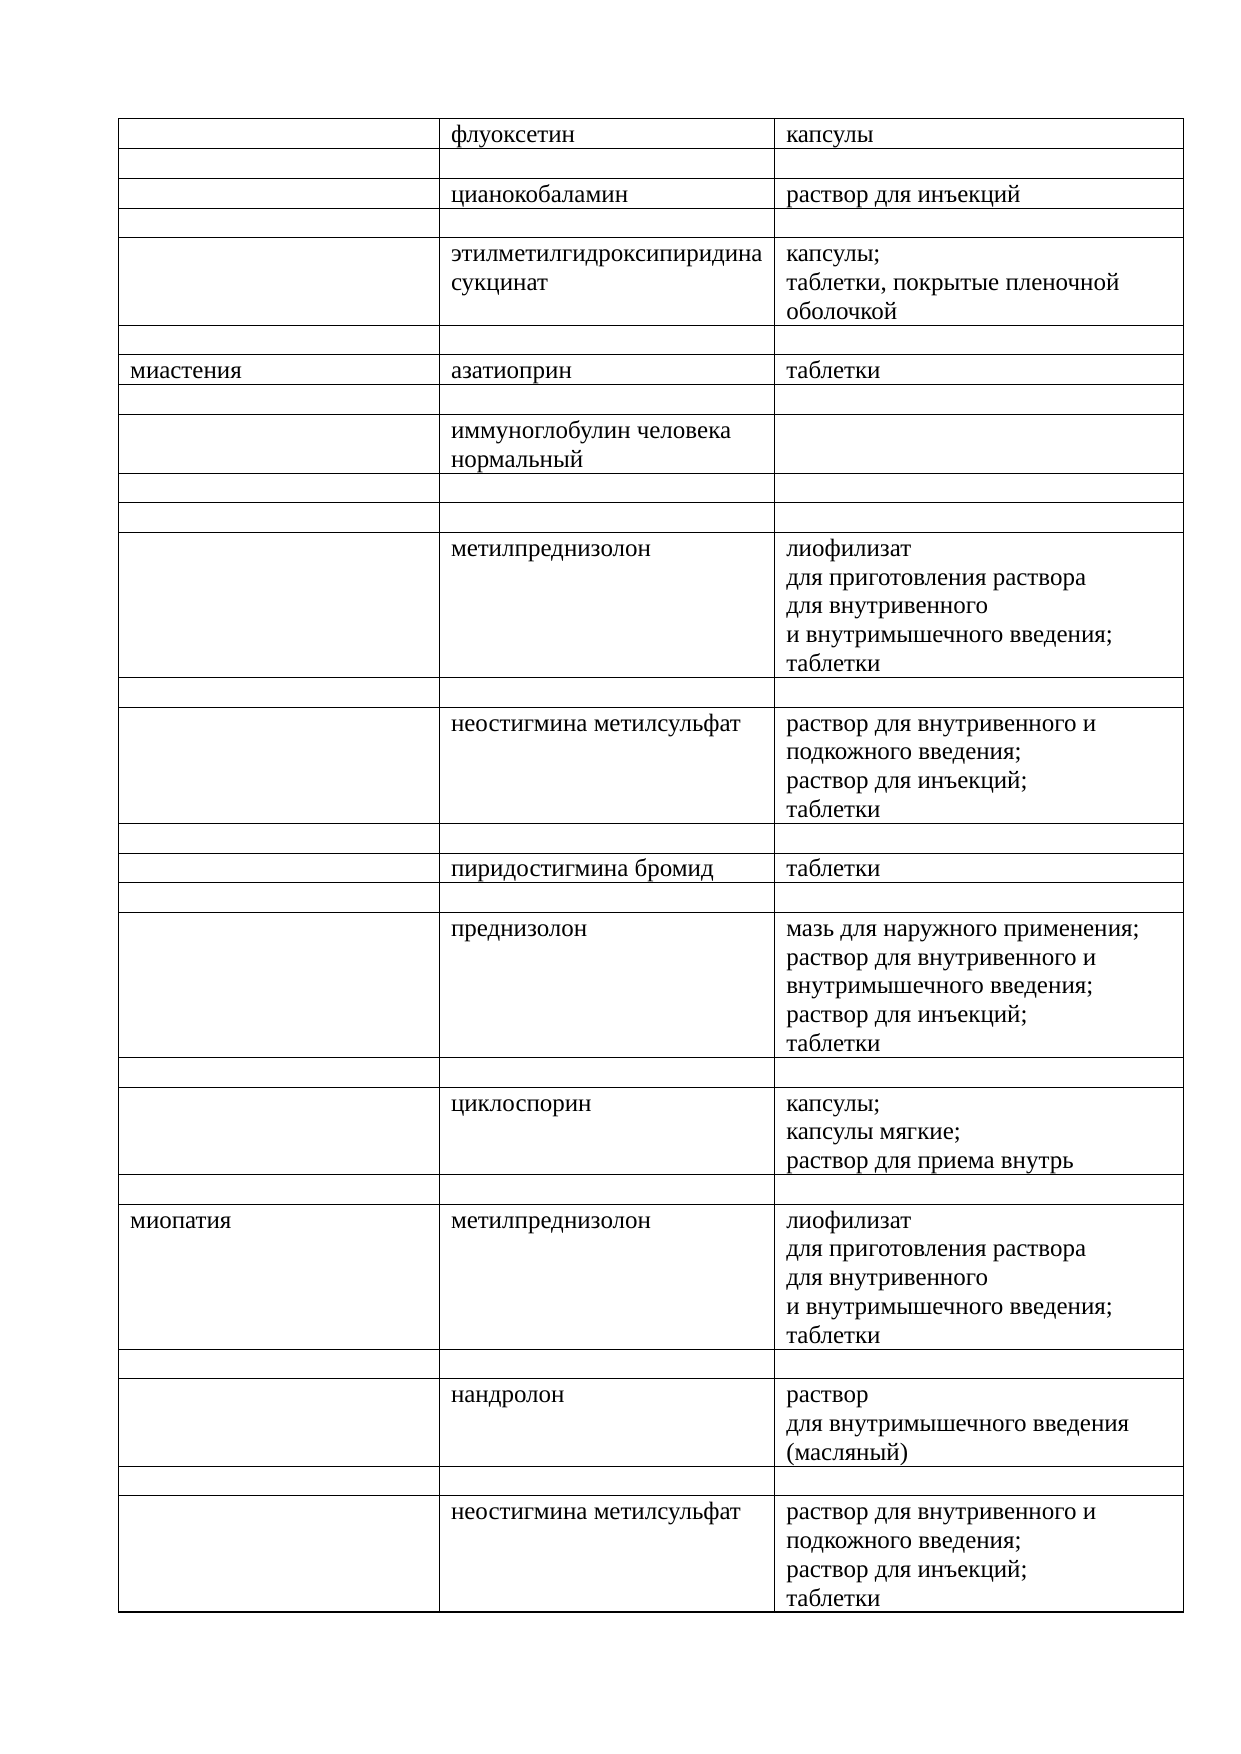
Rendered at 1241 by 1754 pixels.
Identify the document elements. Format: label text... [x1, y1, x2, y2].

table_cell неостигмина метилсульфат [440, 708, 774, 823]
table_cell раствор для внутривенного и подкожного введения; раствор для инъекций; таблетки [775, 708, 1183, 823]
table_cell раствор для внутримышечного введения (масляный) [775, 1379, 1183, 1466]
table_cell [119, 1467, 439, 1495]
table_cell [440, 149, 774, 178]
table_cell [119, 1350, 439, 1378]
table_cell [119, 385, 439, 414]
table_cell [775, 1175, 1183, 1204]
table_cell [775, 326, 1183, 354]
table_cell [440, 385, 774, 414]
table_cell раствор для внутривенного и подкожного введения; раствор для инъекций; таблетки [775, 1496, 1183, 1611]
table_cell циклоспорин [440, 1088, 774, 1174]
table_cell [119, 533, 439, 677]
table_cell [119, 415, 439, 472]
table_cell [440, 326, 774, 354]
table_cell капсулы; таблетки, покрытые пленочной оболочкой [775, 238, 1183, 324]
table_cell [119, 678, 439, 707]
table_cell нандролон [440, 1379, 774, 1466]
table_cell [119, 883, 439, 912]
table_cell [440, 1467, 774, 1495]
table_cell [119, 503, 439, 532]
table_cell таблетки [775, 854, 1183, 882]
table_cell [119, 326, 439, 354]
table_cell [775, 1467, 1183, 1495]
table_cell [119, 913, 439, 1057]
table_cell капсулы [775, 119, 1183, 148]
table_cell раствор для инъекций [775, 179, 1183, 207]
table_cell [119, 209, 439, 237]
table_cell таблетки [775, 355, 1183, 384]
table_cell [775, 824, 1183, 852]
table_cell [775, 1058, 1183, 1087]
table_cell метилпреднизолон [440, 533, 774, 677]
table_cell [440, 474, 774, 502]
table_cell [440, 1175, 774, 1204]
table_cell [440, 824, 774, 852]
table_cell цианокобаламин [440, 179, 774, 207]
table_cell [775, 883, 1183, 912]
table_cell [775, 503, 1183, 532]
table_cell [440, 503, 774, 532]
table_cell [775, 209, 1183, 237]
table_cell [119, 238, 439, 324]
table_cell [440, 678, 774, 707]
table_cell [775, 149, 1183, 178]
table_cell [119, 119, 439, 148]
table_cell капсулы; капсулы мягкие; раствор для приема внутрь [775, 1088, 1183, 1174]
table_cell [775, 1350, 1183, 1378]
table_cell метилпреднизолон [440, 1205, 774, 1348]
table_cell флуоксетин [440, 119, 774, 148]
table_cell лиофилизат для приготовления раствора для внутривенного и внутримышечного введения; таблетки [775, 1205, 1183, 1348]
table_cell [119, 1175, 439, 1204]
table_cell миастения [119, 355, 439, 384]
table_cell неостигмина метилсульфат [440, 1496, 774, 1611]
table_cell [119, 824, 439, 852]
table_cell азатиоприн [440, 355, 774, 384]
table_cell мазь для наружного применения; раствор для внутривенного и внутримышечного введения; раствор для инъекций; таблетки [775, 913, 1183, 1057]
table_cell [440, 209, 774, 237]
table_cell преднизолон [440, 913, 774, 1057]
table_cell [119, 708, 439, 823]
table_cell [119, 854, 439, 882]
table_cell [775, 474, 1183, 502]
table_cell [440, 1350, 774, 1378]
table_cell миопатия [119, 1205, 439, 1348]
table_cell [119, 1496, 439, 1611]
table_cell этилметилгидроксипиридина сукцинат [440, 238, 774, 324]
table_cell [119, 1058, 439, 1087]
table_cell [119, 149, 439, 178]
table_cell пиридостигмина бромид [440, 854, 774, 882]
table_cell [440, 883, 774, 912]
table_cell [775, 415, 1183, 472]
table_cell лиофилизат для приготовления раствора для внутривенного и внутримышечного введения; таблетки [775, 533, 1183, 677]
table_cell [119, 179, 439, 207]
table_cell иммуноглобулин человека нормальный [440, 415, 774, 472]
table_cell [775, 385, 1183, 414]
table_cell [440, 1058, 774, 1087]
table_cell [119, 474, 439, 502]
table_cell [119, 1088, 439, 1174]
table_cell [119, 1379, 439, 1466]
table_cell [775, 678, 1183, 707]
